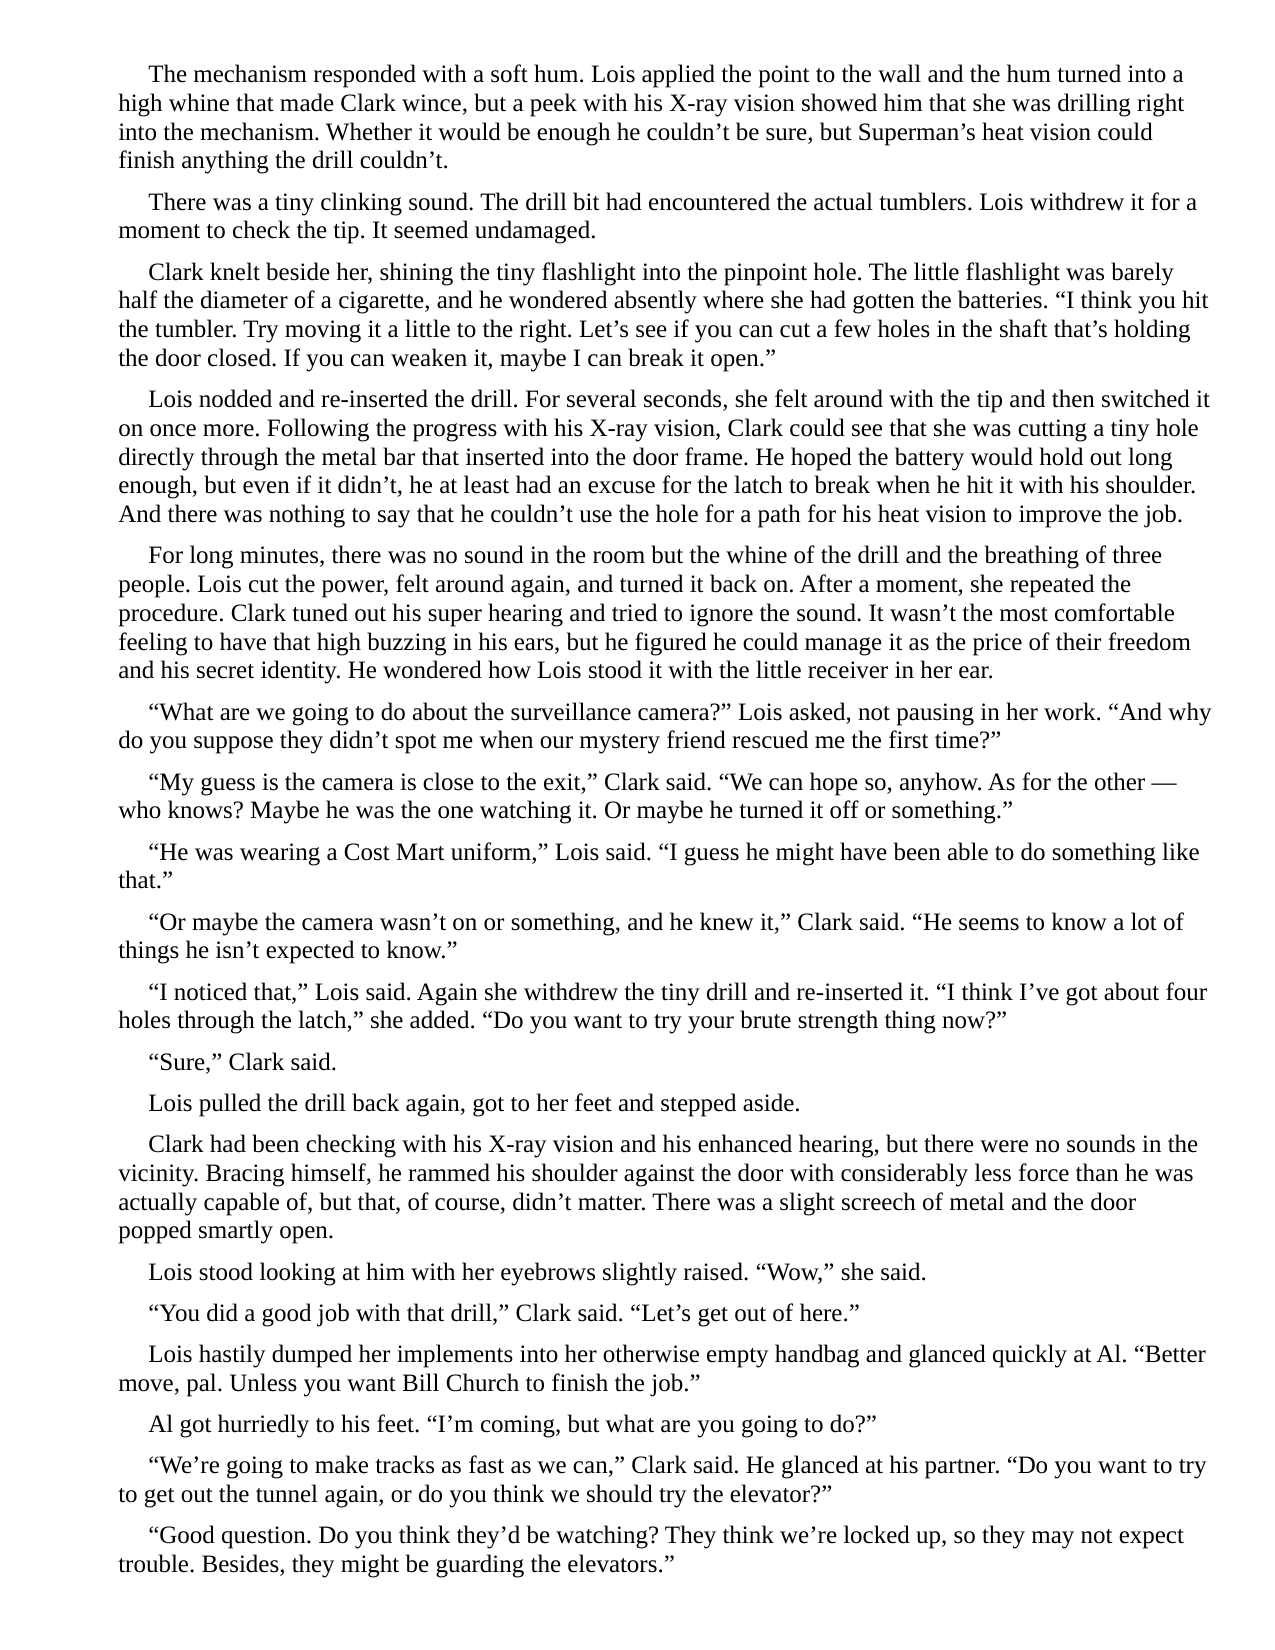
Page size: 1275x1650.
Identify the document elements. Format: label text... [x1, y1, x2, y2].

text Lois nodded and re-inserted the drill. For several seconds, she felt around with the tip and then switched it on once more. Following the progress with his X-ray vision, Clark could see that she was cutting a tiny hole directly through the metal bar that inserted into the door frame. He hoped the battery would hold out long enough, but even if it didn’t, he at least had an excuse for the latch to break when he hit it with his shoulder. And there was nothing to say that he couldn’t use the hole for a path for his heat vision to improve the job. [118, 384, 1216, 528]
text The mechanism responded with a soft hum. Lois applied the point to the wall and the hum turned into a high whine that made Clark wince, but a peek with his X-ray vision showed him that she was drilling right into the mechanism. Whether it would be enough he couldn’t be sure, but Superman’s heat vision could finish anything the drill couldn’t. [118, 59, 1216, 174]
text “Good question. Do you think they’d be watching? They think we’re locked up, so they may not expect trouble. Besides, they might be guarding the elevators.” [118, 1520, 1216, 1578]
text “I noticed that,” Lois said. Again she withdrew the tiny drill and re-inserted it. “I think I’ve got about four holes through the latch,” she added. “Do you want to try your brute strength thing now?” [118, 977, 1216, 1034]
text “We’re going to make tracks as fast as we can,” Clark said. He glanced at his partner. “Do you want to try to get out the tunnel again, or do you think we should try the elevator?” [118, 1450, 1216, 1508]
text “Sure,” Clark said. [118, 1047, 1216, 1075]
text “Or maybe the camera wasn’t on or something, and he knew it,” Clark said. “He seems to know a lot of things he isn’t expected to know.” [118, 907, 1216, 964]
text There was a tiny clinking sound. The drill bit had encountered the actual tumblers. Lois withdrew it for a moment to check the tip. It seemed undamaged. [118, 187, 1216, 244]
text Lois pulled the drill back again, got to her feet and stepped aside. [118, 1088, 1216, 1117]
text “He was wearing a Cost Mart uniform,” Lois said. “I guess he might have been able to do something like that.” [118, 837, 1216, 894]
text Clark knelt beside her, shining the tiny flashlight into the pinpoint hole. The little flashlight was barely half the diameter of a cigarette, and he wondered absently where she had gotten the batteries. “I think you hit the tumbler. Try moving it a little to the right. Let’s see if you can cut a few holes in the shaft that’s holding the door closed. If you can weaken it, maybe I can break it open.” [118, 257, 1216, 372]
text Clark had been checking with his X-ray vision and his enhanced hearing, but there were no sounds in the vicinity. Bracing himself, he rammed his shoulder against the door with considerably less force than he was actually capable of, but that, of course, didn’t matter. There was a slight screech of metal and the door popped smartly open. [118, 1129, 1216, 1244]
text Al got hurriedly to his feet. “I’m coming, but what are you going to do?” [118, 1409, 1216, 1438]
text For long minutes, there was no sound in the room but the whine of the drill and the breathing of three people. Lois cut the power, felt around again, and turned it back on. After a moment, she repeated the procedure. Clark tuned out his super hearing and tried to ignore the sound. It wasn’t the most comfortable feeling to have that high buzzing in his ears, but he figured he could manage it as the price of their freedom and his secret identity. He wondered how Lois stood it with the little receiver in her ear. [118, 540, 1216, 684]
text Lois hastily dumped her implements into her otherwise empty handbag and glanced quickly at Al. “Better move, pal. Unless you want Bill Church to finish the job.” [118, 1339, 1216, 1397]
text “My guess is the camera is close to the exit,” Clark said. “We can hope so, anyhow. As for the other — who knows? Maybe he was the one watching it. Or maybe he turned it off or something.” [118, 767, 1216, 824]
text “You did a good job with that drill,” Clark said. “Let’s get out of here.” [118, 1298, 1216, 1327]
text Lois stood looking at him with her eyebrows slightly raised. “Wow,” she said. [118, 1257, 1216, 1285]
text “What are we going to do about the surveillance camera?” Lois asked, not pausing in her work. “And why do you suppose they didn’t spot me when our mystery friend rescued me the first time?” [118, 697, 1216, 754]
